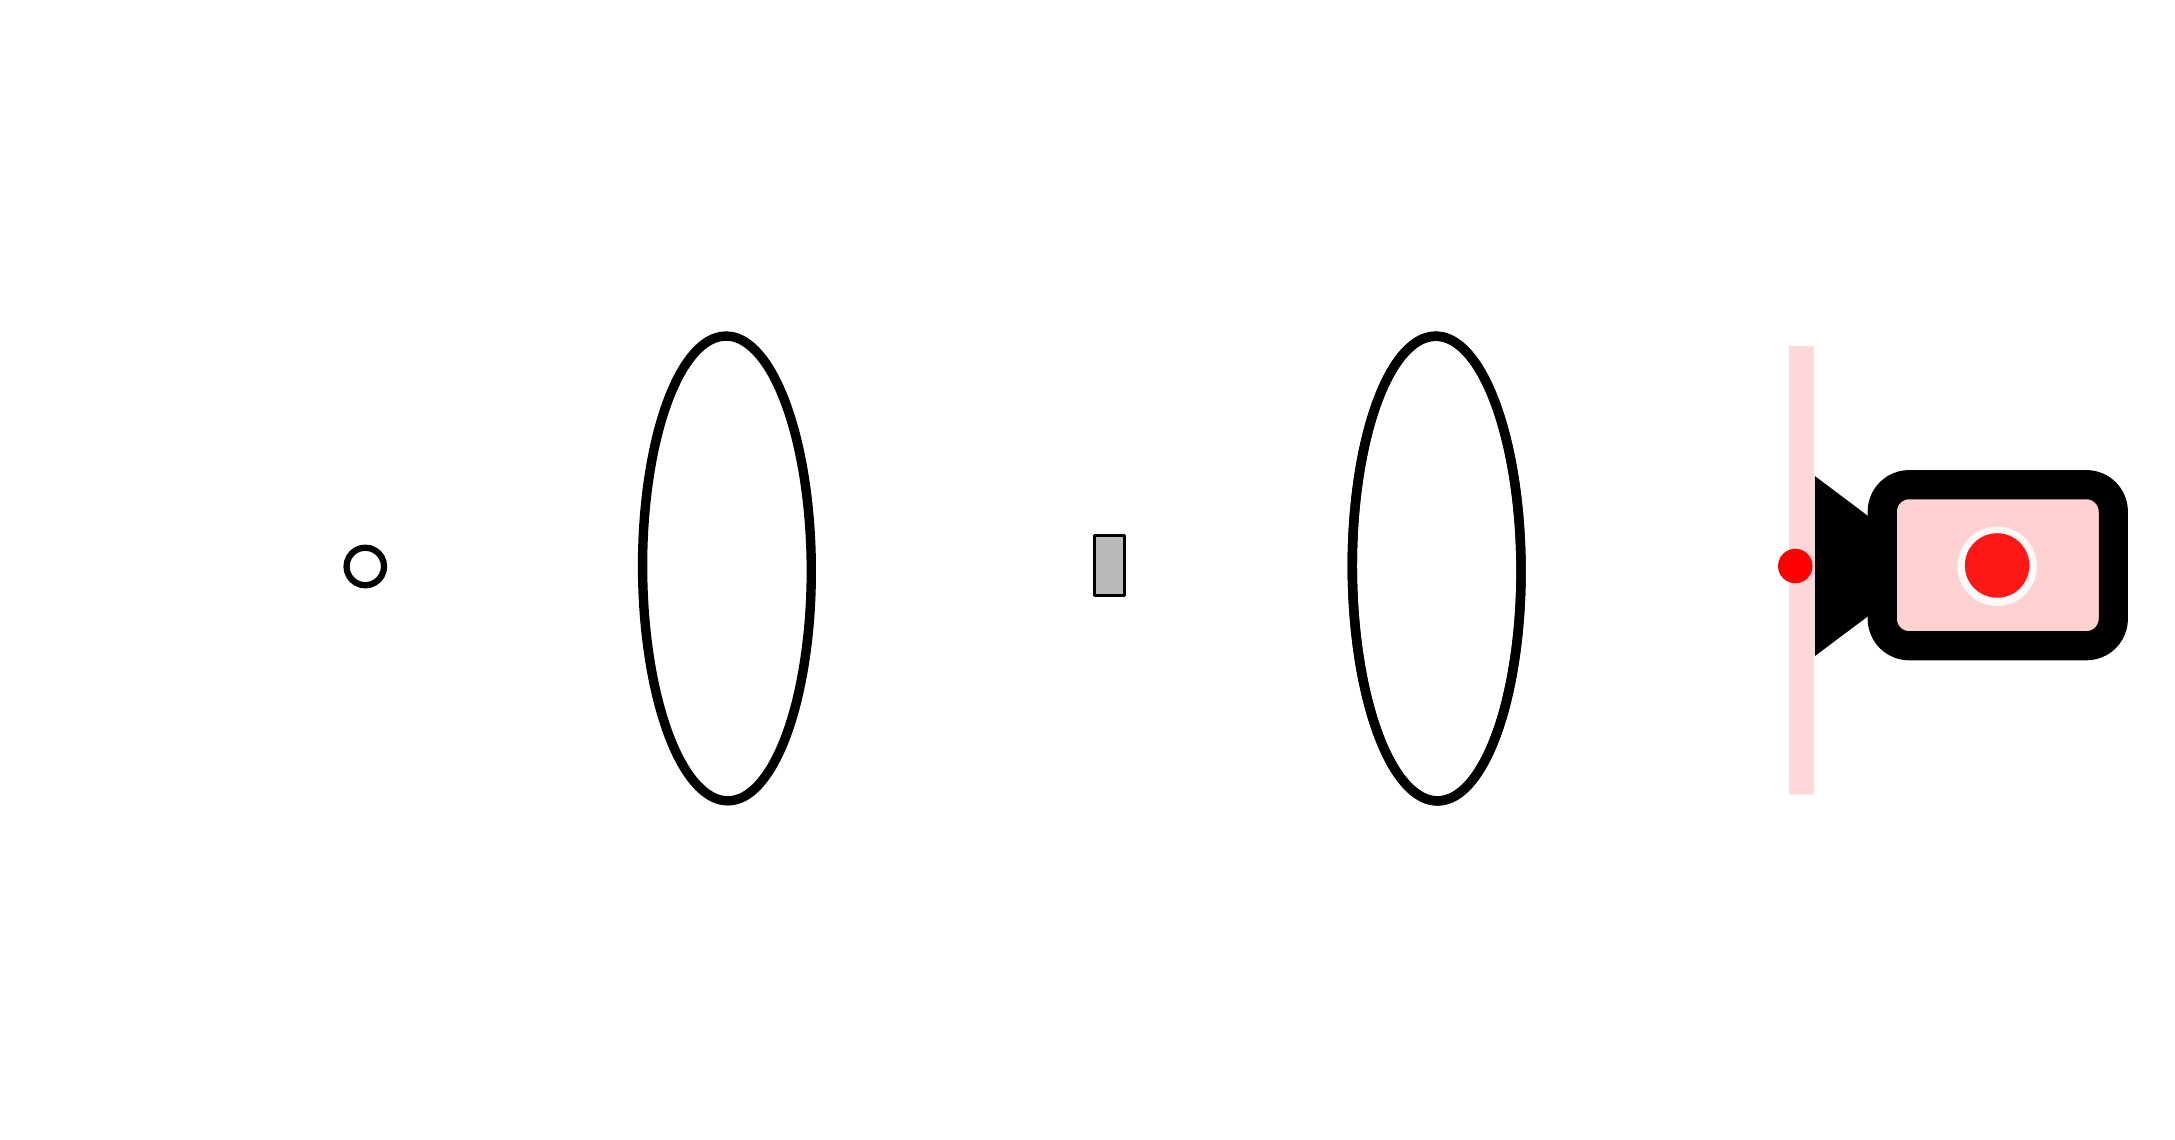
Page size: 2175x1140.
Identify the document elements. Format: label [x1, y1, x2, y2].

text_box [642, 336, 812, 801]
text_box [1357, 341, 1516, 796]
text_box [1814, 476, 1875, 657]
text_box [1882, 484, 2114, 646]
text_box [1777, 550, 1789, 582]
text_box [1094, 535, 1125, 596]
